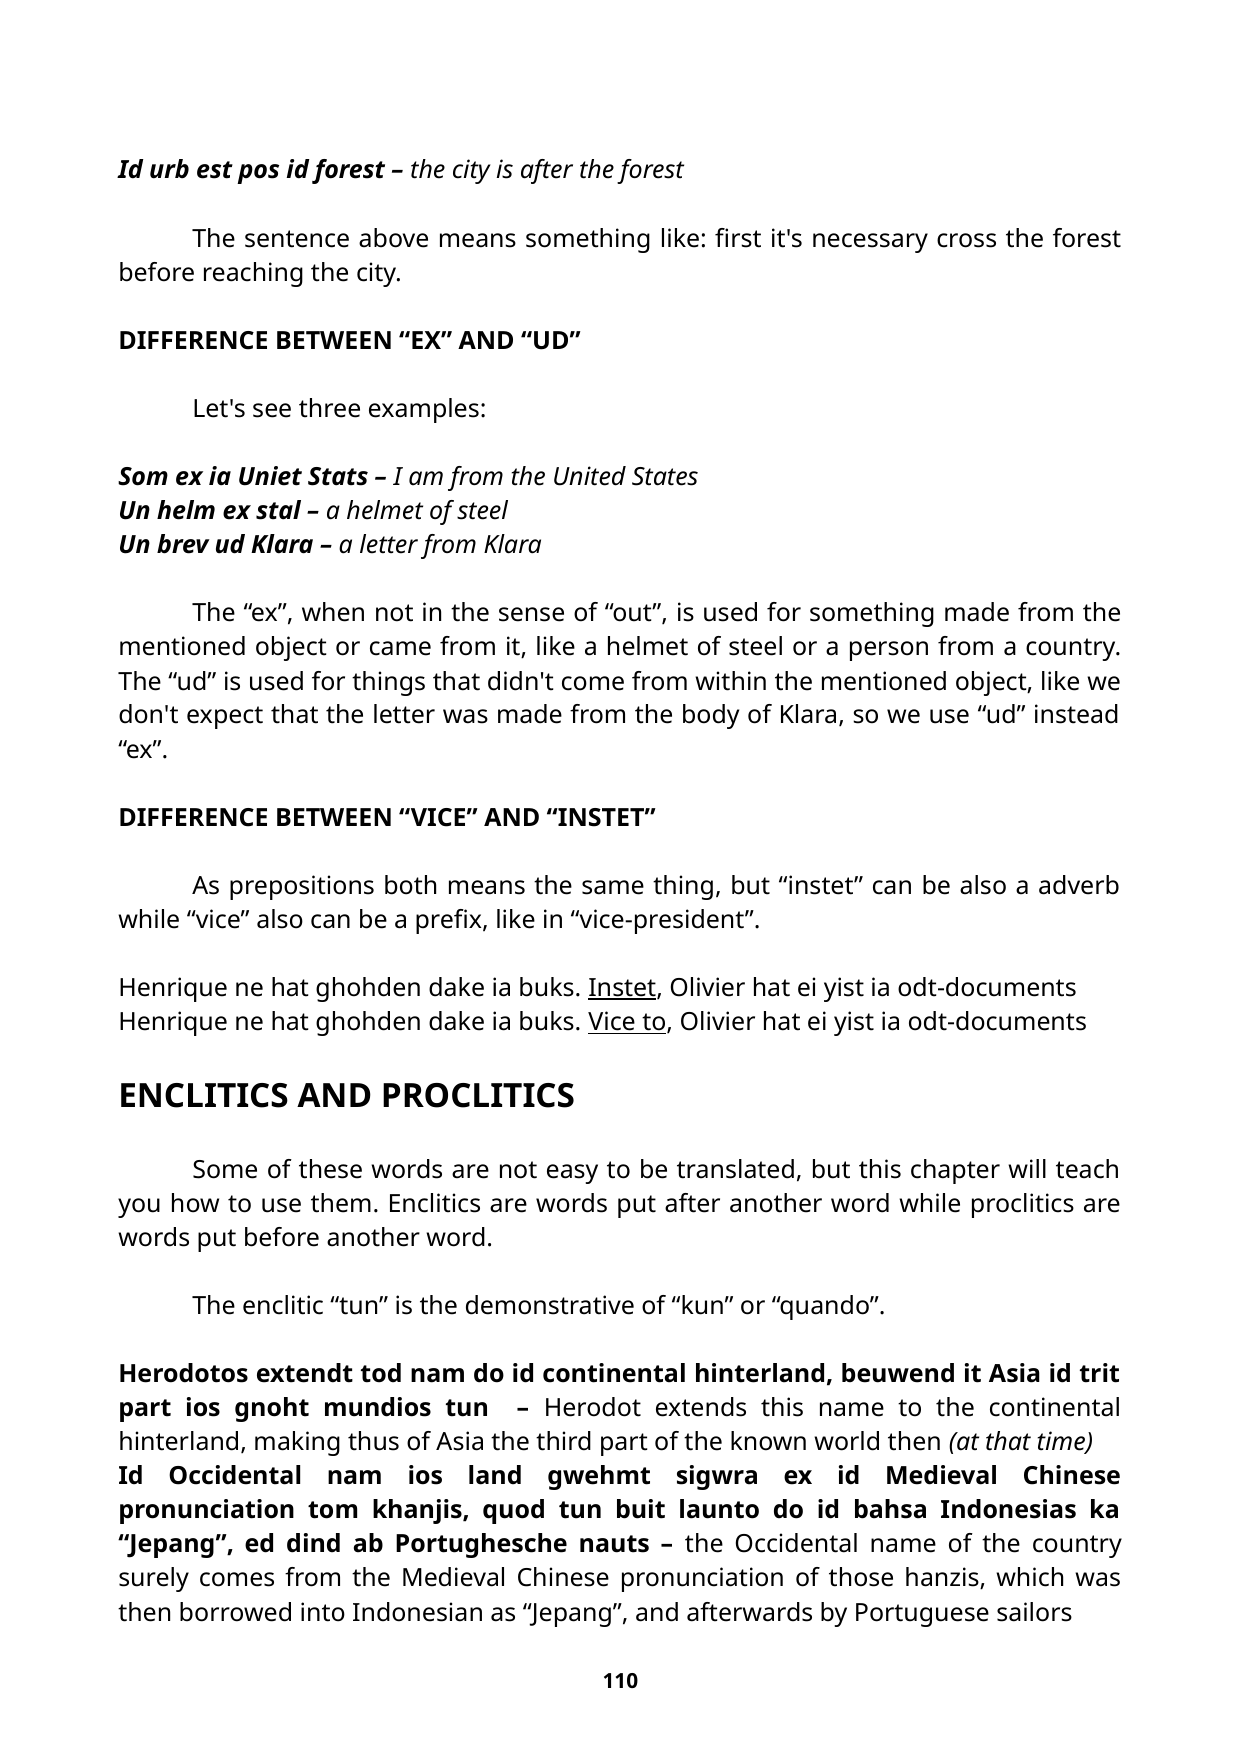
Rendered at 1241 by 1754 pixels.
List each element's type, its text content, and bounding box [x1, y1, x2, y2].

text The sentence above means something like: first it's necessary cross the forest before reaching the city. [118, 220, 1122, 288]
text Some of these words are not easy to be translated, but this chapter will teach you how to use them. Enclitics are words put after another word while proclitics are words put before another word. [118, 1151, 1122, 1253]
subtitle DIFFERENCE BETWEEN “VICE” AND “INSTET” [118, 799, 1122, 833]
text Let's see three examples: [118, 391, 1122, 425]
text Un brev ud Klara – a letter from Klara [118, 527, 1122, 561]
text Un helm ex stal – a helmet of steel [118, 493, 1122, 527]
text Id urb est pos id forest – the city is after the forest [118, 152, 1122, 186]
text The enclitic “tun” is the demonstrative of “kun” or “quando”. [118, 1288, 1122, 1322]
text Id Occidental nam ios land gwehmt sigwra ex id Medieval Chinese pronunciation tom khanjis, quod tun buit launto do id bahsa Indonesias ka “Jepang”, ed dind ab Portughesche nauts – the Occidental name of the country surely comes from the Medieval Chinese pronunciation of those hanzis, which was then borrowed into Indonesian as “Jepang”, and afterwards by Portuguese sailors [118, 1458, 1122, 1628]
subtitle ENCLITICS AND PROCLITICS [118, 1072, 1122, 1117]
text The “ex”, when not in the sense of “out”, is used for something made from the mentioned object or came from it, like a helmet of steel or a person from a country. The “ud” is used for things that didn't come from within the mentioned object, like we don't expect that the letter was made from the body of Klara, so we use “ud” instead “ex”. [118, 595, 1122, 765]
text Henrique ne hat ghohden dake ia buks. Instet, Olivier hat ei yist ia odt-documents [118, 970, 1122, 1004]
subtitle DIFFERENCE BETWEEN “EX” AND “UD” [118, 322, 1122, 357]
text Henrique ne hat ghohden dake ia buks. Vice to, Olivier hat ei yist ia odt-documents [118, 1004, 1122, 1038]
text Som ex ia Uniet Stats – I am from the United States [118, 459, 1122, 493]
text Herodotos extendt tod nam do id continental hinterland, beuwend it Asia id trit part ios gnoht mundios tun – Herodot extends this name to the continental hinterland, making thus of Asia the third part of the known world then (at that time) [118, 1356, 1122, 1458]
text As prepositions both means the same thing, but “instet” can be also a adverb while “vice” also can be a prefix, like in “vice-president”. [118, 867, 1122, 936]
